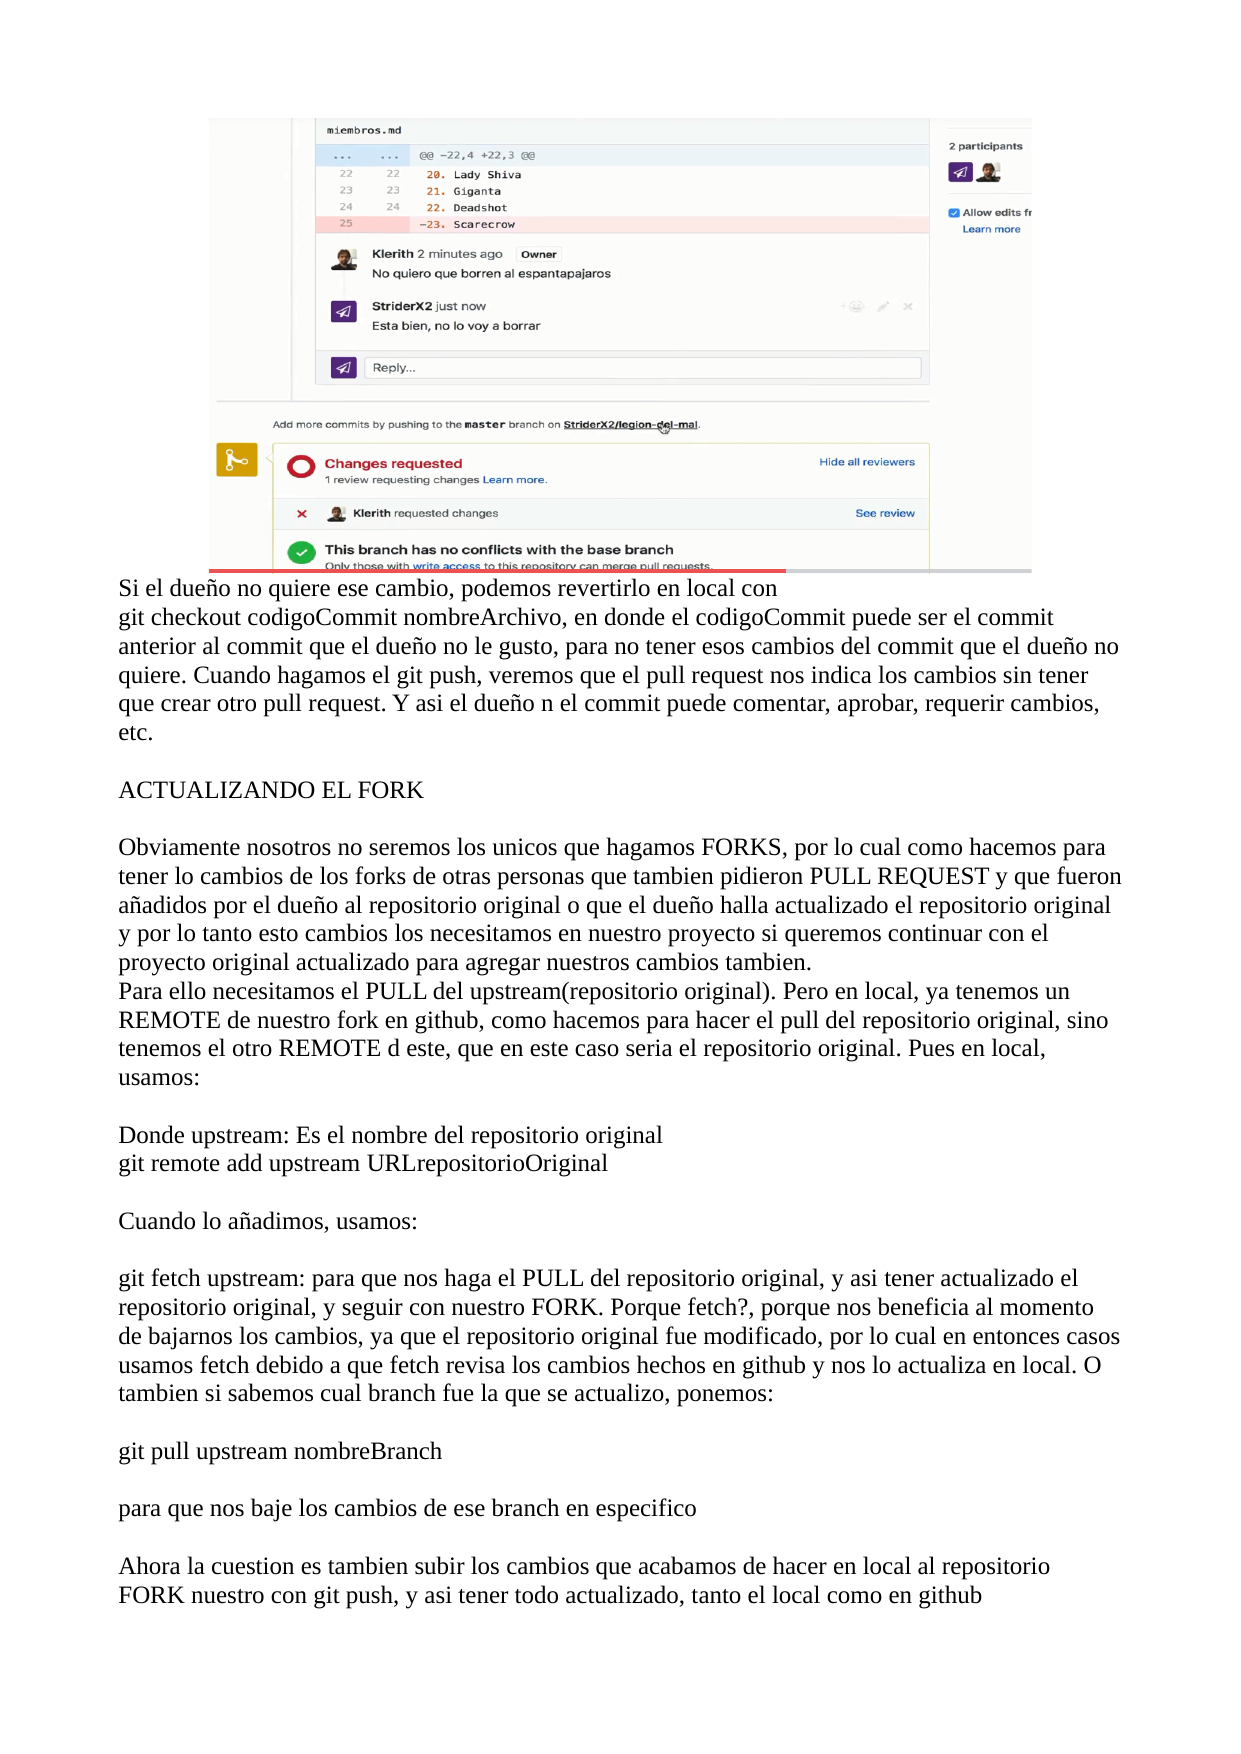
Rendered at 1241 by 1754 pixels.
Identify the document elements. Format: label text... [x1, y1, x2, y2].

text git remote add upstream URLrepositorioOriginal [118, 1148, 1122, 1177]
text git checkout codigoCommit nombreArchivo, en donde el codigoCommit puede ser el commit anterior al commit que el dueño no le gusto, para no tener esos cambios del commit que el dueño no quiere. Cuando hagamos el git push, veremos que el pull request nos indica los cambios sin tener que crear otro pull request. Y asi el dueño n el commit puede comentar, aprobar, requerir cambios, etc. [118, 602, 1122, 746]
text Cuando lo añadimos, usamos: [118, 1206, 1122, 1235]
text Ahora la cuestion es tambien subir los cambios que acabamos de hacer en local al repositorio FORK nuestro con git push, y asi tener todo actualizado, tanto el local como en github [118, 1551, 1122, 1608]
text git pull upstream nombreBranch [118, 1436, 1122, 1465]
text Si el dueño no quiere ese cambio, podemos revertirlo en local con [118, 118, 1122, 602]
text Obviamente nosotros no seremos los unicos que hagamos FORKS, por lo cual como hacemos para tener lo cambios de los forks de otras personas que tambien pidieron PULL REQUEST y que fueron añadidos por el dueño al repositorio original o que el dueño halla actualizado el repositorio original y por lo tanto esto cambios los necesitamos en nuestro proyecto si queremos continuar con el proyecto original actualizado para agregar nuestros cambios tambien. [118, 832, 1122, 976]
text git fetch upstream: para que nos haga el PULL del repositorio original, y asi tener actualizado el repositorio original, y seguir con nuestro FORK. Porque fetch?, porque nos beneficia al momento de bajarnos los cambios, ya que el repositorio original fue modificado, por lo cual en entonces casos usamos fetch debido a que fetch revisa los cambios hechos en github y nos lo actualiza en local. O tambien si sabemos cual branch fue la que se actualizo, ponemos: [118, 1263, 1122, 1407]
text para que nos baje los cambios de ese branch en especifico [118, 1493, 1122, 1522]
text Para ello necesitamos el PULL del upstream(repositorio original). Pero en local, ya tenemos un REMOTE de nuestro fork en github, como hacemos para hacer el pull del repositorio original, sino tenemos el otro REMOTE d este, que en este caso seria el repositorio original. Pues en local, usamos: [118, 976, 1122, 1091]
text Donde upstream: Es el nombre del repositorio original [118, 1120, 1122, 1148]
text ACTUALIZANDO EL FORK [118, 775, 1122, 803]
